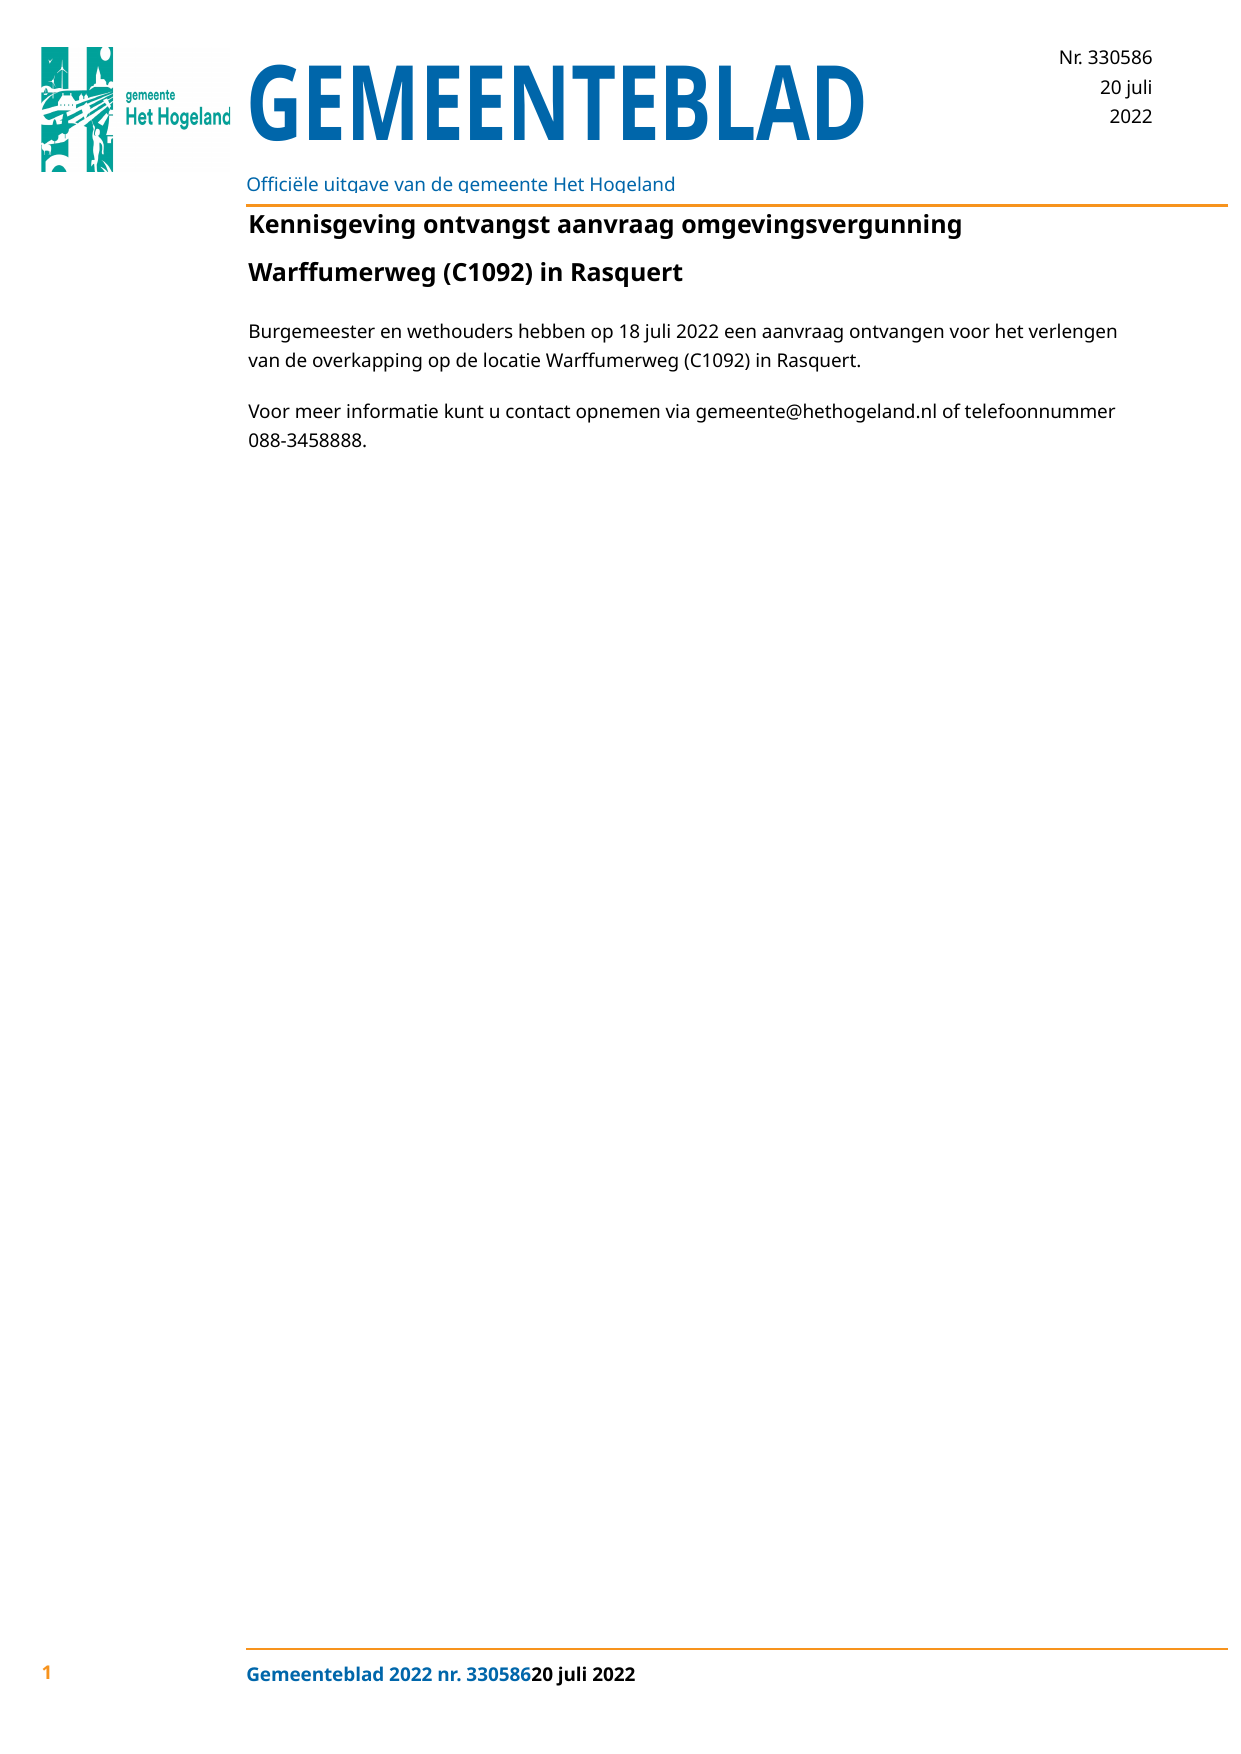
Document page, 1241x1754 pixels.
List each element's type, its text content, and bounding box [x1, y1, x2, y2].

text Voor meer informatie kunt u contact opnemen via gemeente@hethogeland.nl of telefoonnummer 088-3458888. [248, 398, 1152, 453]
text Kennisgeving ontvangst aanvraag omgevingsvergunning Warffumerweg (C1092) in Rasquert [248, 207, 1152, 288]
picture [41, 47, 231, 172]
text Burgemeester en wethouders hebben op 18 juli 2022 een aanvraag ontvangen voor het verlengen van de overkapping op de locatie Warffumerweg (C1092) in Rasquert. [248, 318, 1152, 373]
